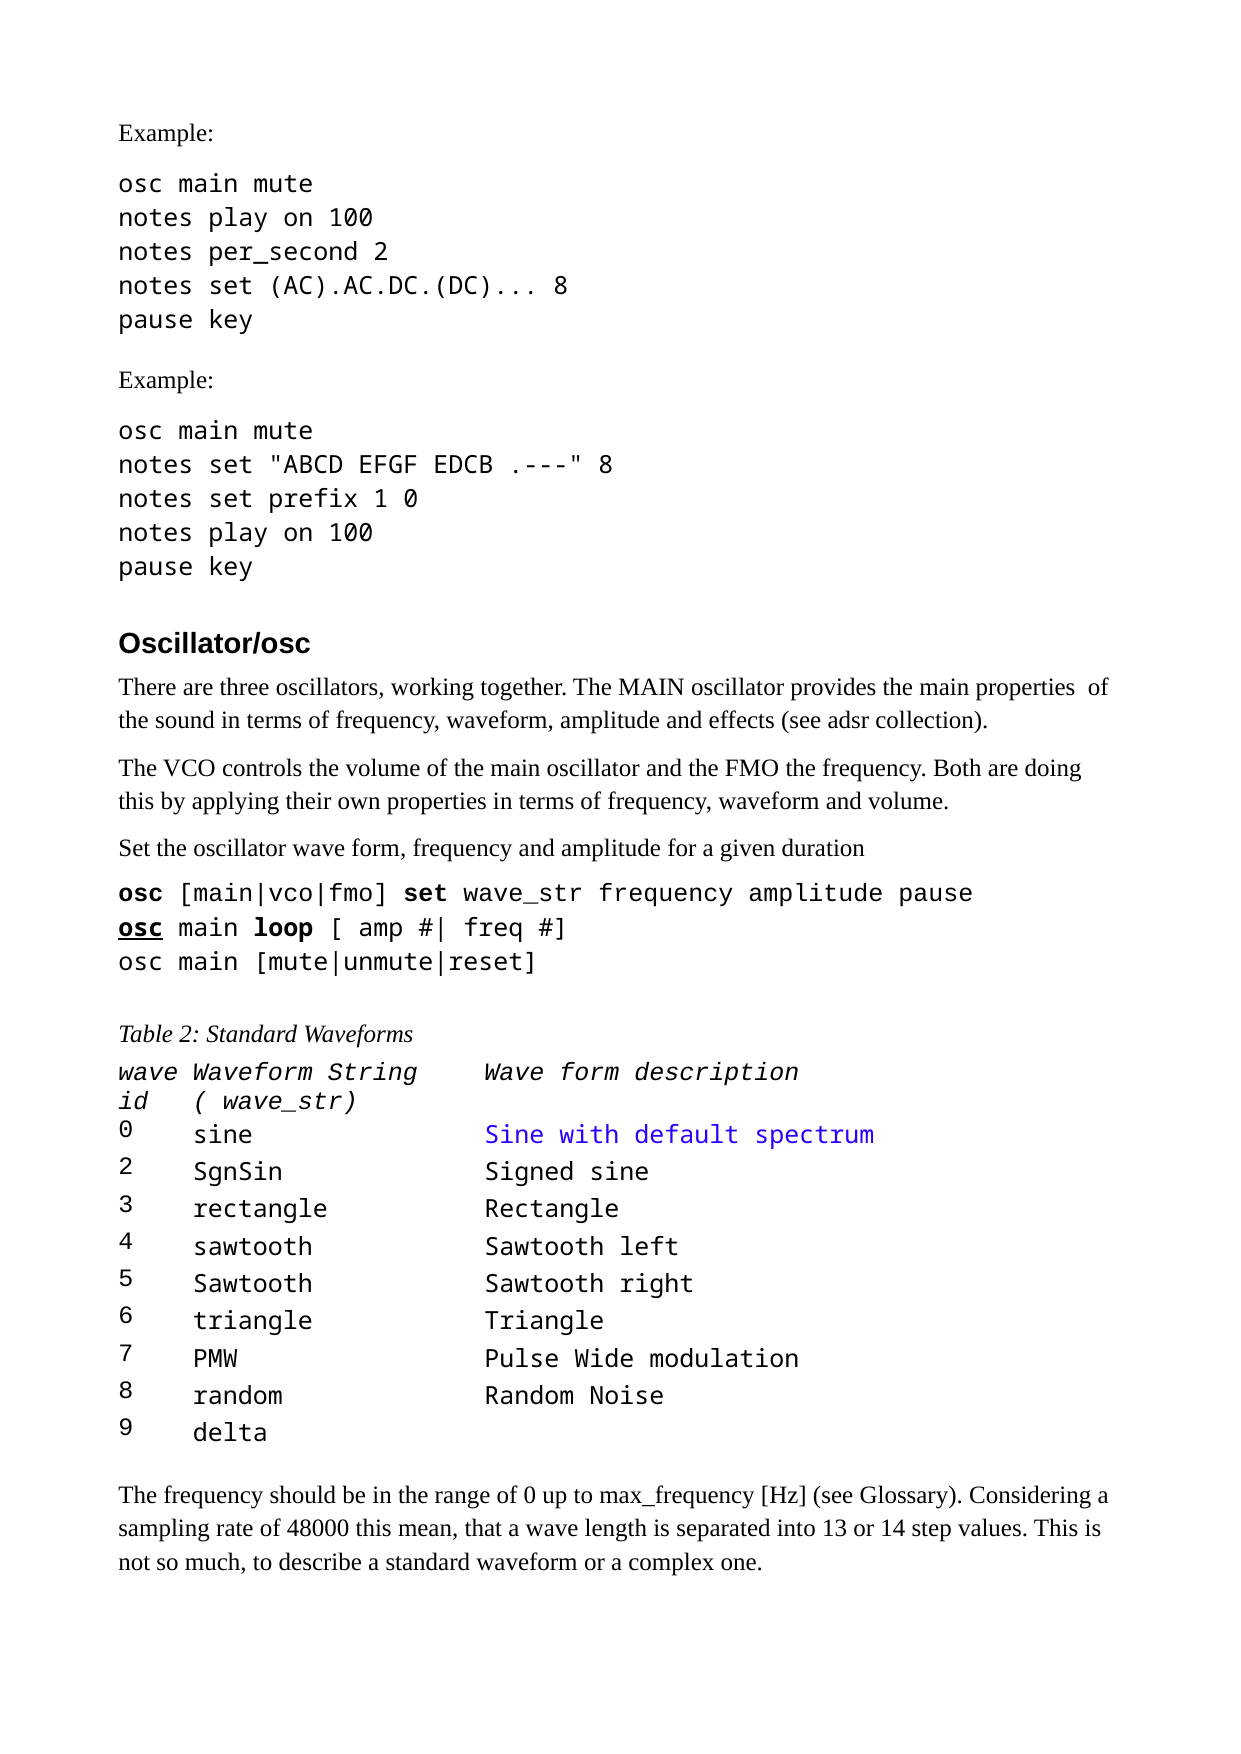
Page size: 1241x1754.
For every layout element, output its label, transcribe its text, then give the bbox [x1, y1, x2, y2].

text notes per_second 2 [118, 234, 1122, 268]
table_cell 7 [118, 1340, 193, 1378]
text osc [main|vco|fmo] set wave_str frequency amplitude pause [118, 881, 1122, 909]
table_cell Sawtooth [193, 1266, 484, 1303]
table_cell Rectangle [484, 1191, 924, 1228]
text pause key [118, 549, 1122, 583]
table_header waveid [118, 1060, 193, 1117]
table_cell 2 [118, 1154, 193, 1191]
table_header Waveform String ( wave_str) [193, 1060, 484, 1117]
text notes set "ABCD EFGF EDCB .---" 8 [118, 446, 1122, 481]
table_cell 3 [118, 1191, 193, 1228]
text notes set (AC).AC.DC.(DC)... 8 [118, 268, 1122, 302]
text osc main mute [118, 412, 1122, 446]
table_cell 0 [118, 1117, 193, 1154]
text notes play on 100 [118, 200, 1122, 234]
table_cell Sawtooth right [484, 1266, 924, 1303]
table_cell Sine with default spectrum [484, 1117, 924, 1154]
table_cell 5 [118, 1266, 193, 1303]
text notes play on 100 [118, 514, 1122, 549]
text There are three oscillators, working together. The MAIN oscillator provides the main properties of the sound in terms of frequency, waveform, amplitude and effects (see adsr collection). [118, 672, 1122, 734]
table_cell Signed sine [484, 1154, 924, 1191]
text Example: [118, 365, 1122, 393]
table_cell Random Noise [484, 1378, 924, 1415]
table_header Wave form description [484, 1060, 924, 1117]
table_cell 8 [118, 1378, 193, 1415]
text Set the oscillator wave form, frequency and amplitude for a given duration [118, 833, 1122, 862]
text notes set prefix 1 0 [118, 481, 1122, 514]
table_cell sawtooth [193, 1229, 484, 1266]
table_cell 9 [118, 1415, 193, 1452]
text The VCO controls the volume of the main oscillator and the FMO the frequency. Both are doing this by applying their own properties in terms of frequency, waveform and volume. [118, 753, 1122, 814]
subtitle Oscillator/osc [118, 626, 1122, 659]
text osc main loop [ amp #| freq #] [118, 909, 1122, 943]
table_cell Pulse Wide modulation [484, 1340, 924, 1378]
table_cell PMW [193, 1340, 484, 1378]
text osc main mute [118, 166, 1122, 200]
table_cell 4 [118, 1229, 193, 1266]
table_cell triangle [193, 1303, 484, 1340]
text pause key [118, 302, 1122, 336]
table_cell sine [193, 1117, 484, 1154]
table_cell 6 [118, 1303, 193, 1340]
table_cell [484, 1415, 924, 1452]
table_cell Triangle [484, 1303, 924, 1340]
table_cell delta [193, 1415, 484, 1452]
table_cell Sawtooth left [484, 1229, 924, 1266]
table_cell SgnSin [193, 1154, 484, 1191]
table_cell rectangle [193, 1191, 484, 1228]
table_cell random [193, 1378, 484, 1415]
text Example: [118, 118, 1122, 147]
text Table 2: Standard Waveforms [118, 1019, 1122, 1047]
text The frequency should be in the range of 0 up to max_frequency [Hz] (see Glossary). Considering a sampling rate of 48000 this mean, that a wave length is separated into 13 or 14 step values. This is not so much, to describe a standard waveform or a complex one. [118, 1481, 1122, 1575]
text osc main [mute|unmute|reset] [118, 943, 1122, 977]
